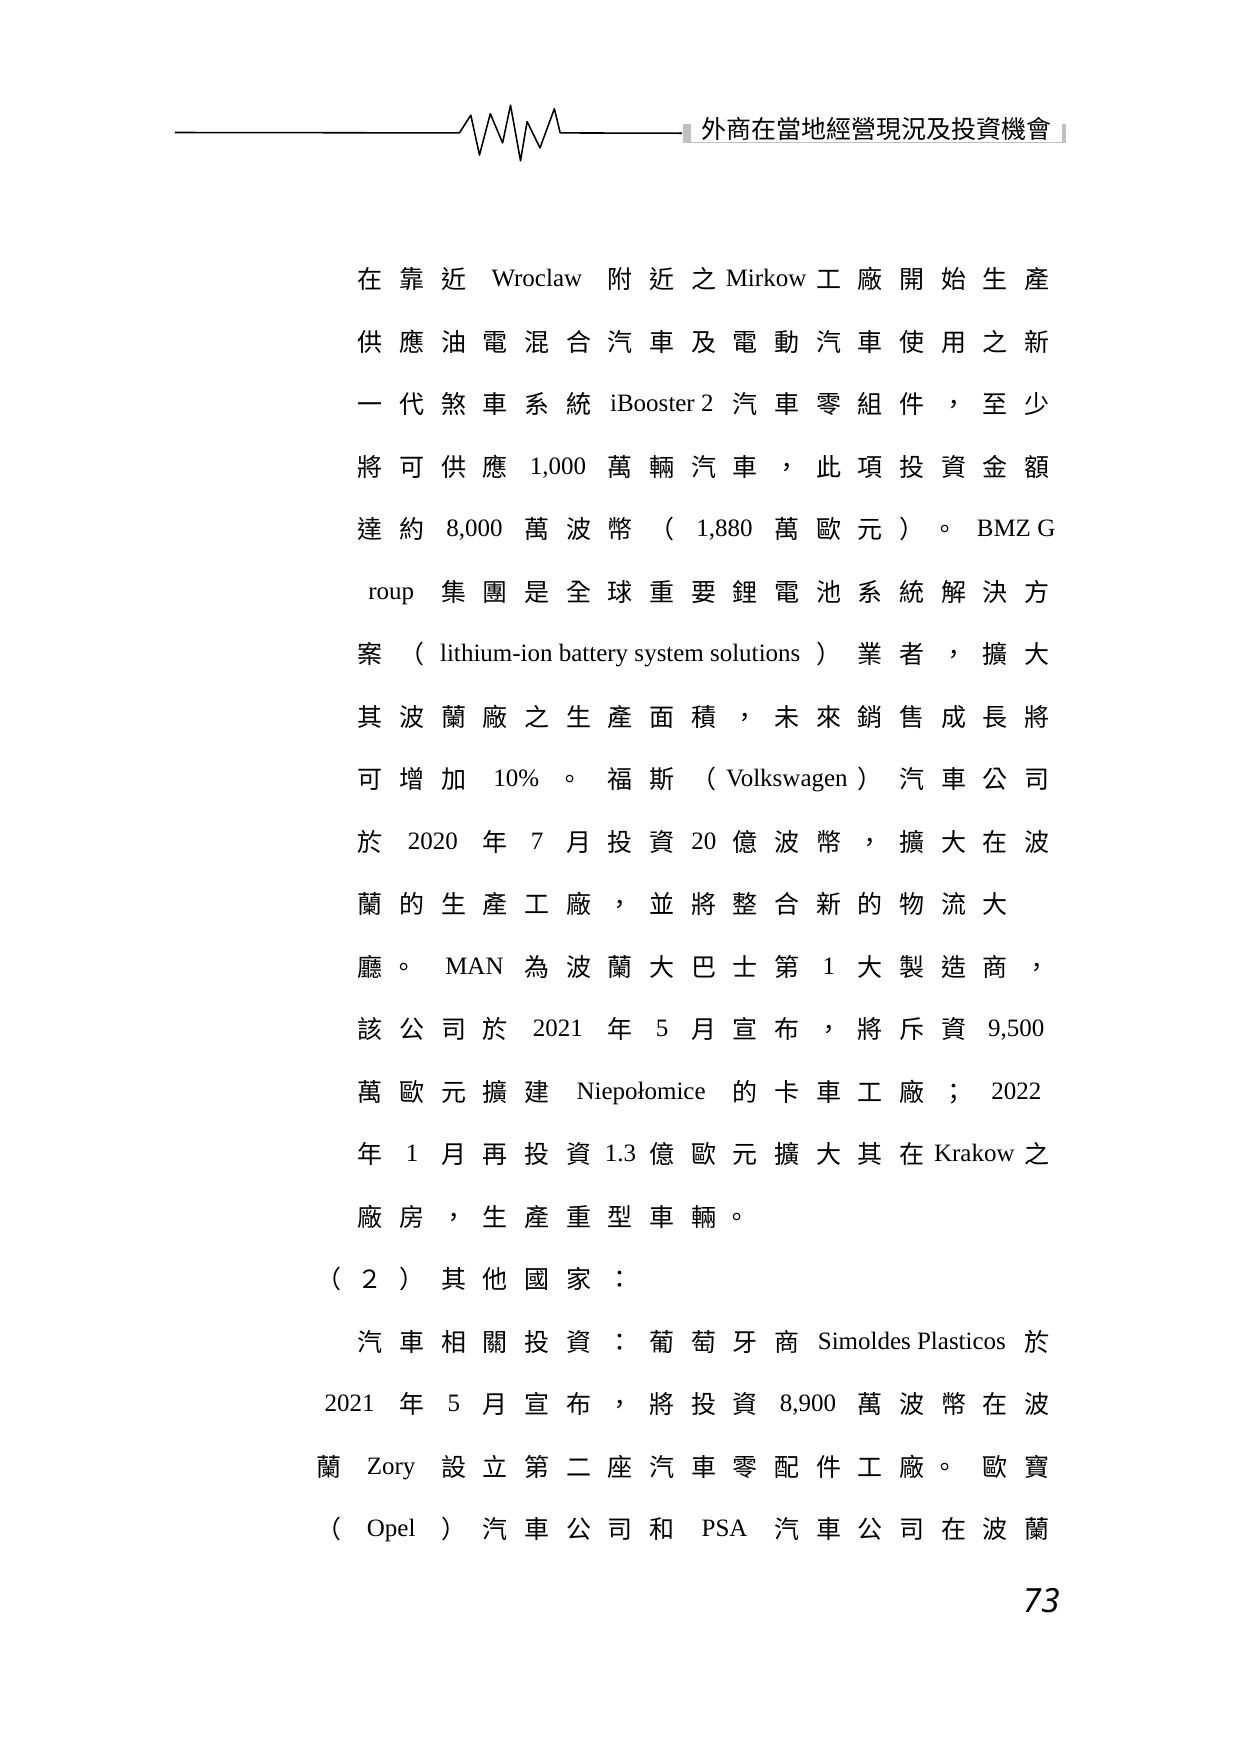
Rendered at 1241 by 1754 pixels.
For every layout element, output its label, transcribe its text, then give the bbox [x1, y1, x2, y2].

text 在靠近Wroclaw附近之Mirkow工廠開始生產供應油電混合汽車及電動汽車使用之新一代煞車系統iBooster 2汽車零組件，至少將可供應1,000萬輛汽車，此項投資金額達約8,000萬波幣（1,880萬歐元）。BMZ Group集團是全球重要鋰電池系統解決方案（lithium-ion battery system solutions）業者，擴大其波蘭廠之生產面積，未來銷售成長將可增加10%。福斯（Volkswagen）汽車公司於2020年7月投資20億波幣，擴大在波蘭的生產工廠，並將整合新的物流大廳。MAN為波蘭大巴士第1大製造商，該公司於2021年5月宣布，將斥資9,500萬歐元擴建Niepołomice的卡車工廠；2022年1月再投資1.3億歐元擴大其在Krakow之廠房，生產重型車輛。 [281, 236, 1058, 1236]
text （２）其他國家： [281, 1236, 1058, 1299]
text 汽車相關投資：葡萄牙商Simoldes Plasticos於2021年5月宣布，將投資8,900萬波幣在波蘭Zory設立第二座汽車零配件工廠。歐寶（Opel）汽車公司和PSA汽車公司在波蘭 [281, 1299, 1058, 1549]
